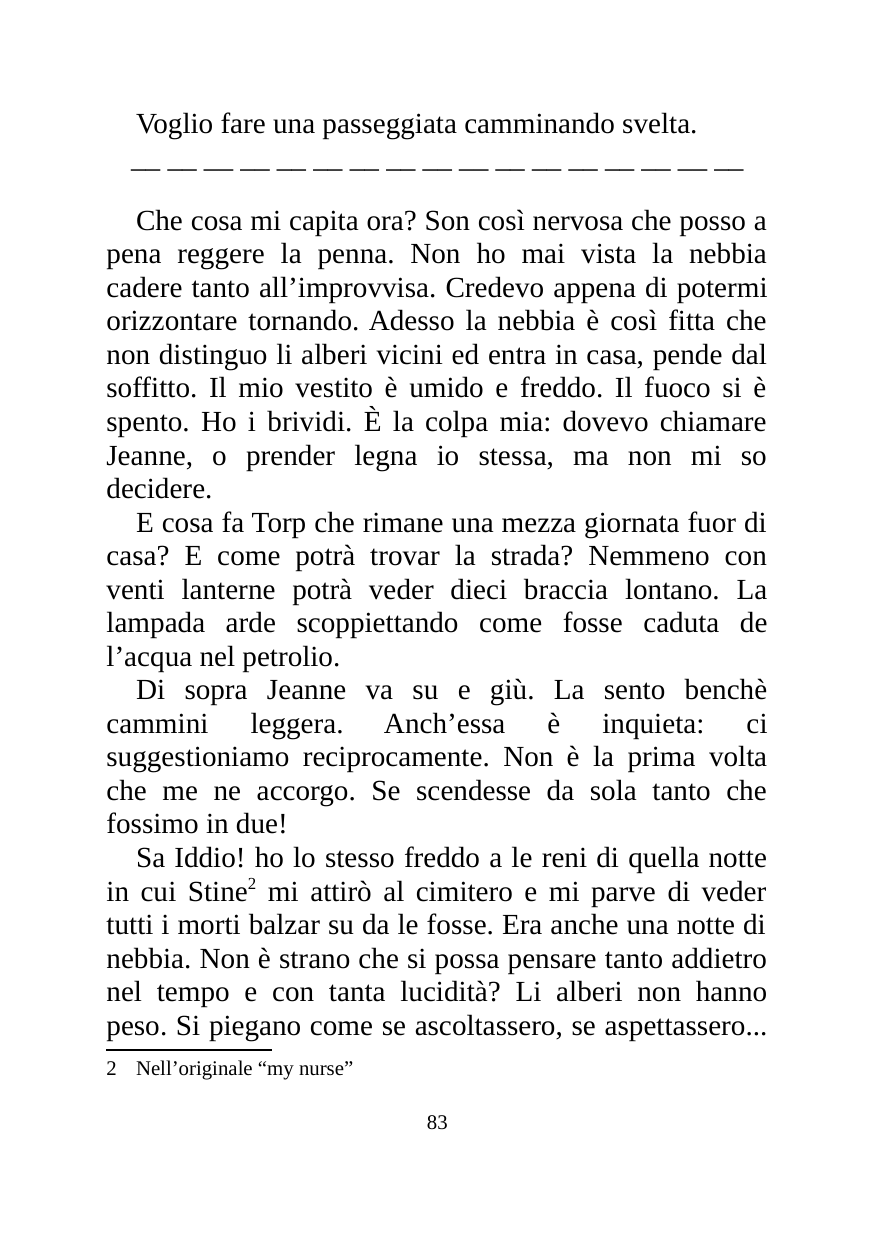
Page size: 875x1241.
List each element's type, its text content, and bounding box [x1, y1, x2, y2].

text __ __ __ __ __ __ __ __ __ __ __ __ __ __ __ __ __ [106, 140, 768, 173]
text Che cosa mi capita ora? Son così nervosa che posso a pena reggere la penna. Non ho mai vista la nebbia cadere tanto all’improvvisa. Credevo appena di potermi orizzontare tornando. Adesso la nebbia è così fitta che non distinguo li alberi vicini ed entra in casa, pende dal soffitto. Il mio vestito è umido e freddo. Il fuoco si è spento. Ho i brividi. È la colpa mia: dovevo chiamare Jeanne, o prender legna io stessa, ma non mi so decidere. [106, 203, 768, 505]
text Sa Iddio! ho lo stesso freddo a le reni di quella notte in cui Stine mi attirò al cimitero e mi parve di veder tutti i morti balzar su da le fosse. Era anche una notte di nebbia. Non è strano che si possa pensare tanto addietro nel tempo e con tanta lucidità? Li alberi non hanno peso. Si piegano come se ascoltassero, se aspettassero... [106, 840, 768, 1041]
text E cosa fa Torp che rimane una mezza giornata fuor di casa? E come potrà trovar la strada? Nemmeno con venti lanterne potrà veder dieci braccia lontano. La lampada arde scoppiettando come fosse caduta de l’acqua nel petrolio. [106, 505, 768, 672]
text Nell’originale “my nurse” [106, 1056, 768, 1080]
text Voglio fare una passeggiata camminando svelta. [106, 106, 768, 140]
text Di sopra Jeanne va su e giù. La sento benchè cammini leggera. Anch’essa è inquieta: ci suggestioniamo reciprocamente. Non è la prima volta che me ne accorgo. Se scendesse da sola tanto che fossimo in due! [106, 672, 768, 840]
